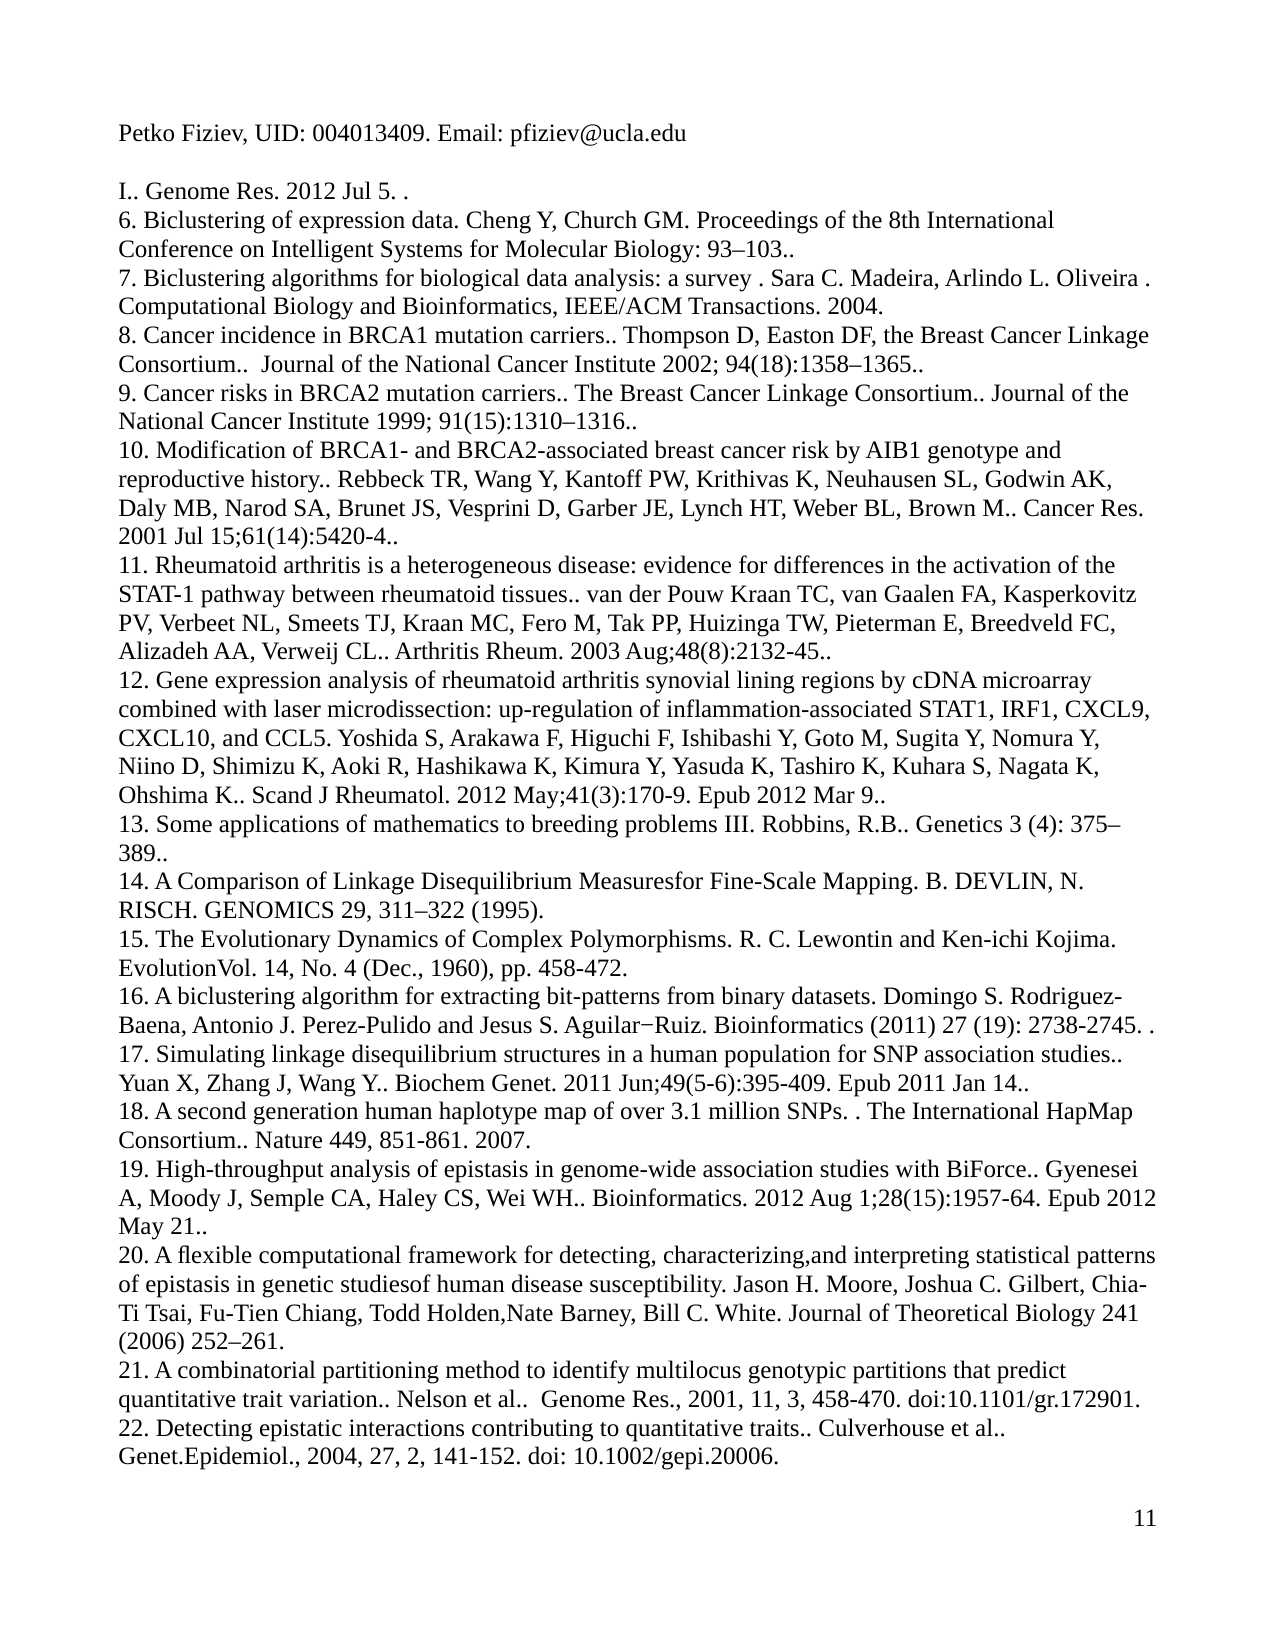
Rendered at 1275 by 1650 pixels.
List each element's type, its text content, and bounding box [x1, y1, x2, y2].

text 13. Some applications of mathematics to breeding problems III. Robbins, R.B.. Genetics 3 (4): 375–389.. [118, 809, 1157, 866]
text 20. A ﬂexible computational framework for detecting, characterizing,and interpreting statistical patterns of epistasis in genetic studiesof human disease susceptibility. Jason H. Moore, Joshua C. Gilbert, Chia-Ti Tsai, Fu-Tien Chiang, Todd Holden,Nate Barney, Bill C. White. Journal of Theoretical Biology 241 (2006) 252–261. [118, 1240, 1157, 1355]
text 10. Modification of BRCA1- and BRCA2-associated breast cancer risk by AIB1 genotype and reproductive history.. Rebbeck TR, Wang Y, Kantoff PW, Krithivas K, Neuhausen SL, Godwin AK, Daly MB, Narod SA, Brunet JS, Vesprini D, Garber JE, Lynch HT, Weber BL, Brown M.. Cancer Res. 2001 Jul 15;61(14):5420-4.. [118, 435, 1157, 550]
text 16. A biclustering algorithm for extracting bit-patterns from binary datasets. Domingo S. Rodriguez-Baena, Antonio J. Perez-Pulido and Jesus S. Aguilar−Ruiz. Bioinformatics (2011) 27 (19): 2738-2745. . [118, 981, 1157, 1039]
text 21. A combinatorial partitioning method to identify multilocus genotypic partitions that predict quantitative trait variation.. Nelson et al.. Genome Res., 2001, 11, 3, 458-470. doi:10.1101/gr.172901. [118, 1355, 1157, 1413]
text 11. Rheumatoid arthritis is a heterogeneous disease: evidence for differences in the activation of the STAT-1 pathway between rheumatoid tissues.. van der Pouw Kraan TC, van Gaalen FA, Kasperkovitz PV, Verbeet NL, Smeets TJ, Kraan MC, Fero M, Tak PP, Huizinga TW, Pieterman E, Breedveld FC, Alizadeh AA, Verweij CL.. Arthritis Rheum. 2003 Aug;48(8):2132-45.. [118, 550, 1157, 665]
text 15. The Evolutionary Dynamics of Complex Polymorphisms. R. C. Lewontin and Ken-ichi Kojima. EvolutionVol. 14, No. 4 (Dec., 1960), pp. 458-472. [118, 924, 1157, 981]
text 19. High-throughput analysis of epistasis in genome-wide association studies with BiForce.. Gyenesei A, Moody J, Semple CA, Haley CS, Wei WH.. Bioinformatics. 2012 Aug 1;28(15):1957-64. Epub 2012 May 21.. [118, 1154, 1157, 1240]
text 18. A second generation human haplotype map of over 3.1 million SNPs. . The International HapMap Consortium.. Nature 449, 851-861. 2007. [118, 1096, 1157, 1154]
text 22. Detecting epistatic interactions contributing to quantitative traits.. Culverhouse et al.. Genet.Epidemiol., 2004, 27, 2, 141-152. doi: 10.1002/gepi.20006. [118, 1413, 1157, 1470]
text 7. Biclustering algorithms for biological data analysis: a survey . Sara C. Madeira, Arlindo L. Oliveira . Computational Biology and Bioinformatics, IEEE/ACM Transactions. 2004. [118, 263, 1157, 320]
text 14. A Comparison of Linkage Disequilibrium Measuresfor Fine-Scale Mapping. B. DEVLIN, N. RISCH. GENOMICS 29, 311–322 (1995). [118, 866, 1157, 924]
text 12. Gene expression analysis of rheumatoid arthritis synovial lining regions by cDNA microarray combined with laser microdissection: up-regulation of inflammation-associated STAT1, IRF1, CXCL9, CXCL10, and CCL5. Yoshida S, Arakawa F, Higuchi F, Ishibashi Y, Goto M, Sugita Y, Nomura Y, Niino D, Shimizu K, Aoki R, Hashikawa K, Kimura Y, Yasuda K, Tashiro K, Kuhara S, Nagata K, Ohshima K.. Scand J Rheumatol. 2012 May;41(3):170-9. Epub 2012 Mar 9.. [118, 665, 1157, 809]
text 9. Cancer risks in BRCA2 mutation carriers.. The Breast Cancer Linkage Consortium.. Journal of the National Cancer Institute 1999; 91(15):1310–1316.. [118, 378, 1157, 435]
text I.. Genome Res. 2012 Jul 5. . [118, 176, 1157, 205]
text 6. Biclustering of expression data. Cheng Y, Church GM. Proceedings of the 8th International Conference on Intelligent Systems for Molecular Biology: 93–103.. [118, 205, 1157, 263]
text 8. Cancer incidence in BRCA1 mutation carriers.. Thompson D, Easton DF, the Breast Cancer Linkage Consortium.. Journal of the National Cancer Institute 2002; 94(18):1358–1365.. [118, 320, 1157, 378]
text 17. Simulating linkage disequilibrium structures in a human population for SNP association studies.. Yuan X, Zhang J, Wang Y.. Biochem Genet. 2011 Jun;49(5-6):395-409. Epub 2011 Jan 14.. [118, 1039, 1157, 1096]
